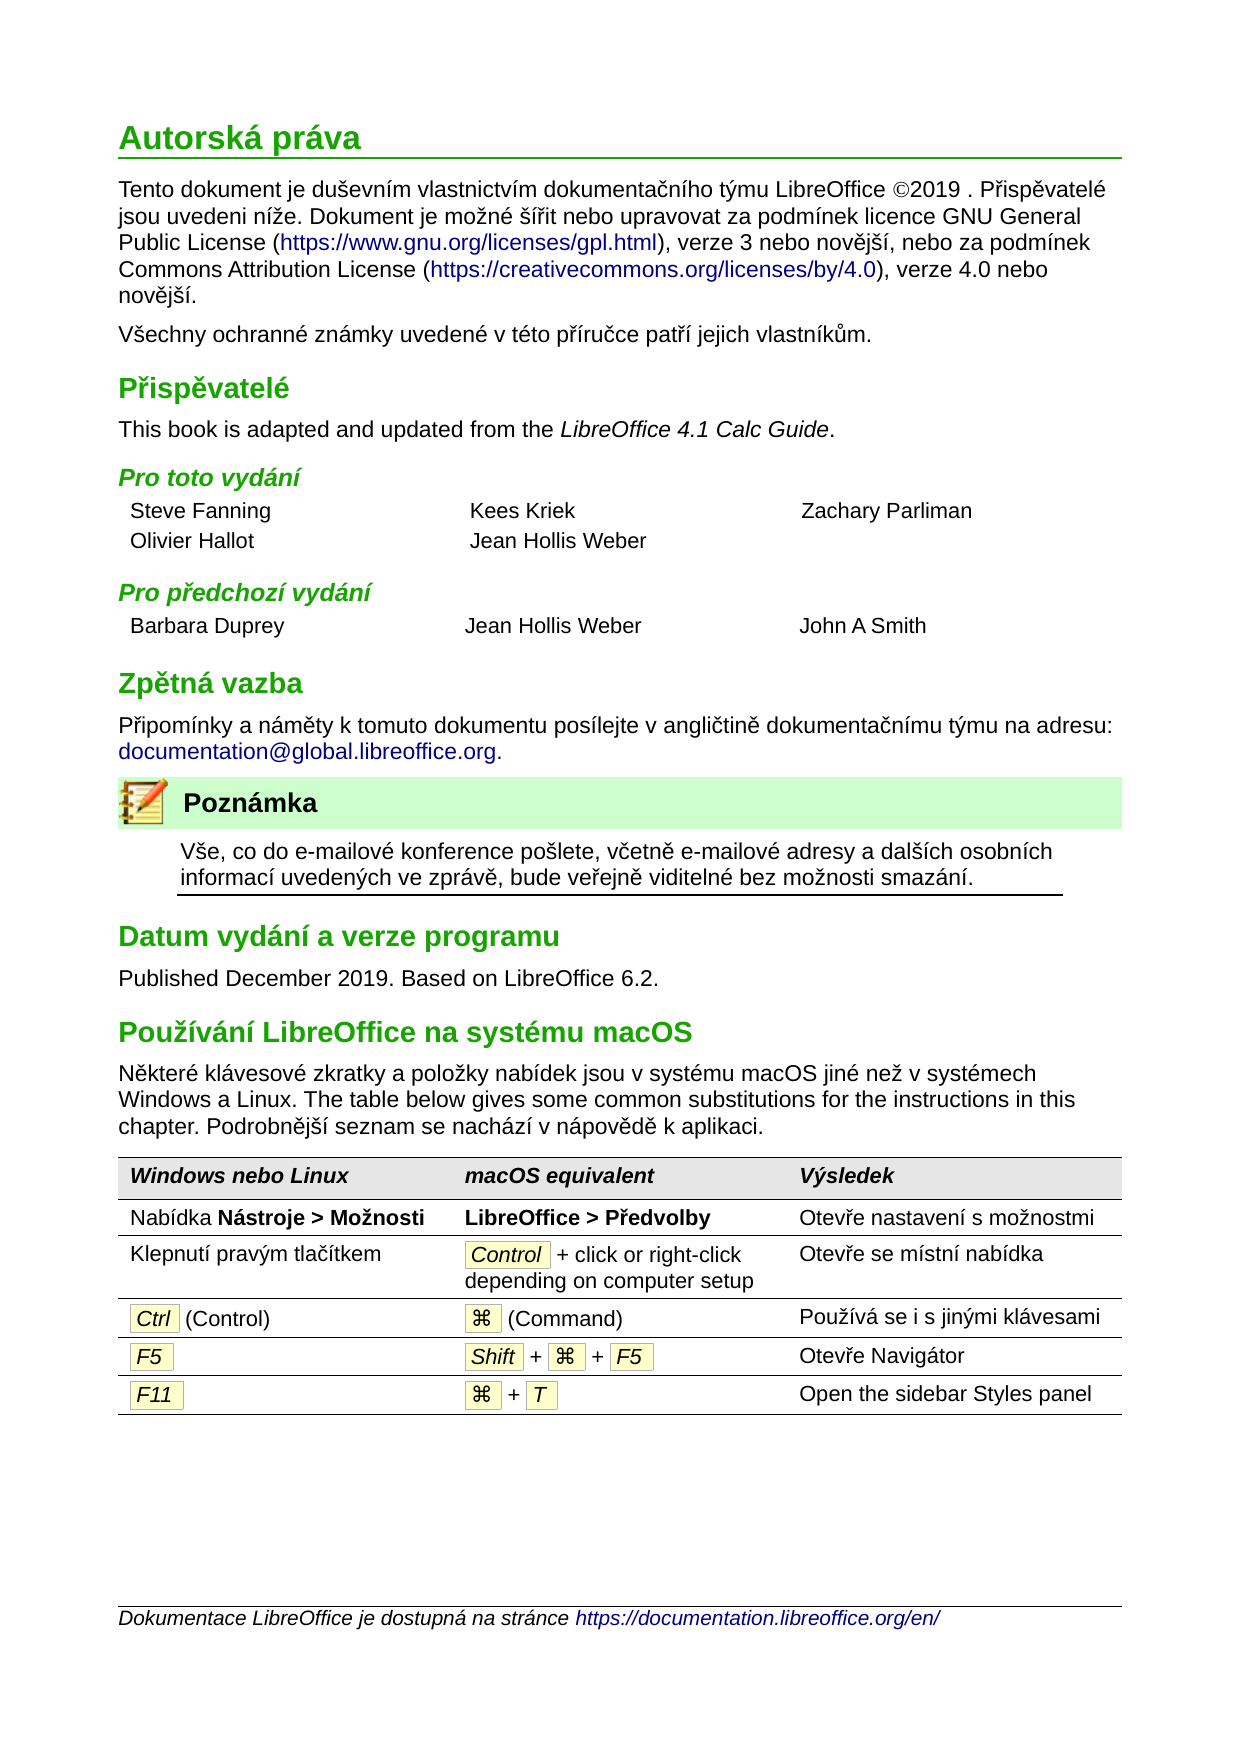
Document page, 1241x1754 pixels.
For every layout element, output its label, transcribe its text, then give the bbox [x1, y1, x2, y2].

table_cell ⌘ (Command) [453, 1299, 787, 1337]
table_header Windows nebo Linux [118, 1158, 453, 1199]
table_cell Open the sidebar Styles panel [787, 1376, 1122, 1413]
table_cell Klepnutí pravým tlačítkem [118, 1236, 453, 1298]
text Některé klávesové zkratky a položky nabídek jsou v systému macOS jiné než v systémech Windows a Linux. The table below gives some common substitutions for the instructions in this chapter. Podrobnější seznam se nachází v nápovědě k aplikaci. [118, 1060, 1122, 1139]
subtitle Pro předchozí vydání [118, 578, 1122, 607]
table_cell Otevře nastavení s možnostmi [787, 1200, 1122, 1234]
table_cell Olivier Hallot [118, 528, 458, 557]
table_cell Nabídka Nástroje > Možnosti [118, 1200, 453, 1234]
table_header Steve Fanning [118, 498, 458, 528]
subtitle Autorská práva [118, 118, 1122, 157]
table_cell F11 [118, 1376, 453, 1413]
table_cell Otevře se místní nabídka [787, 1236, 1122, 1298]
subtitle Přispěvatelé [118, 371, 1122, 404]
text Připomínky a náměty k tomuto dokumentu posílejte v angličtině dokumentačnímu týmu na adresu: documentation@global.libreoffice.org. [118, 712, 1122, 764]
table_header Zachary Parliman [789, 498, 1122, 528]
table_cell Používá se i s jinými klávesami [787, 1299, 1122, 1337]
subtitle Používání LibreOffice na systému macOS [118, 1015, 1122, 1048]
table_cell Otevře Navigátor [787, 1338, 1122, 1375]
table_header John A Smith [788, 613, 1122, 643]
subtitle Datum vydání a verze programu [118, 919, 1122, 953]
picture [119, 777, 170, 828]
subtitle Poznámka [118, 777, 1122, 829]
table_cell Ctrl (Control) [118, 1299, 453, 1337]
subtitle Zpětná vazba [118, 666, 1122, 700]
text Tento dokument je duševním vlastnictvím dokumentačního týmu LibreOffice ©2019 . Přispěvatelé jsou uvedeni níže. Dokument je možné šířit nebo upravovat za podmínek licence GNU General Public License (https://www.gnu.org/licenses/gpl.html), verze 3 nebo novější, nebo za podmínek Commons Attribution License (https://creativecommons.org/licenses/by/4.0), verze 4.0 nebo novější. [118, 176, 1122, 308]
table_header Barbara Duprey [118, 613, 453, 643]
text Published December 2019. Based on LibreOffice 6.2. [118, 965, 1122, 991]
table_cell LibreOffice > Předvolby [453, 1200, 787, 1234]
table_cell Shift + ⌘ + F5 [453, 1338, 787, 1375]
table_cell ⌘ + T [453, 1376, 787, 1413]
table_cell [789, 528, 1122, 557]
table_cell Jean Hollis Weber [458, 528, 789, 557]
table_cell Control + click or right-click depending on computer setup [453, 1236, 787, 1298]
text Všechny ochranné známky uvedené v této příručce patří jejich vlastníkům. [118, 321, 1122, 347]
table_header Výsledek [787, 1158, 1122, 1199]
subtitle Pro toto vydání [118, 463, 1122, 492]
text This book is adapted and updated from the LibreOffice 4.1 Calc Guide. [118, 416, 1122, 442]
text Vše, co do e-mailové konference pošlete, včetně e-mailové adresy a dalších osobních informací uvedených ve zprávě, bude veřejně viditelné bez možnosti smazání. [177, 835, 1063, 894]
table_header Jean Hollis Weber [453, 613, 787, 643]
table_header macOS equivalent [453, 1158, 787, 1199]
table_header Kees Kriek [458, 498, 789, 528]
table_cell F5 [118, 1338, 453, 1375]
